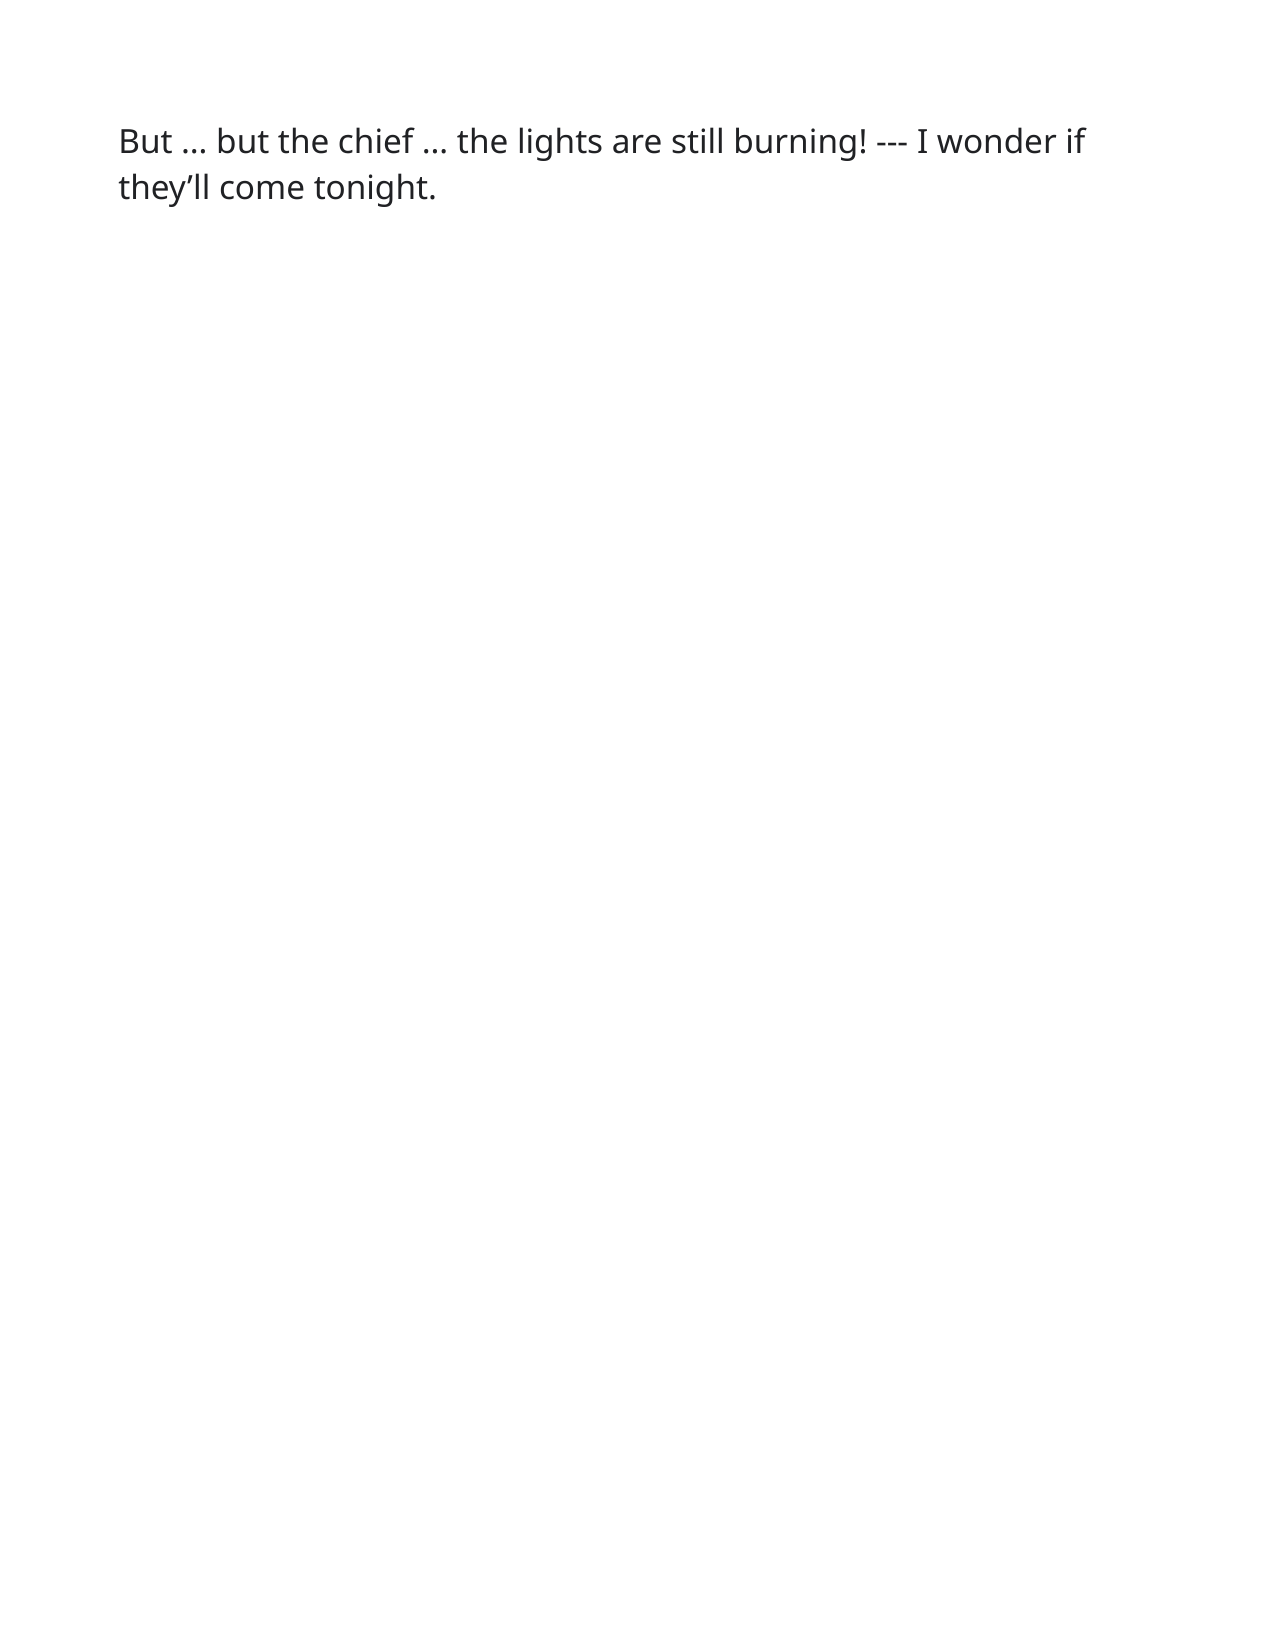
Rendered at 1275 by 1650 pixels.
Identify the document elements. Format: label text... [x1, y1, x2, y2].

text But … but the chief … the lights are still burning! --- I wonder if they’ll come tonight. [118, 118, 1157, 209]
